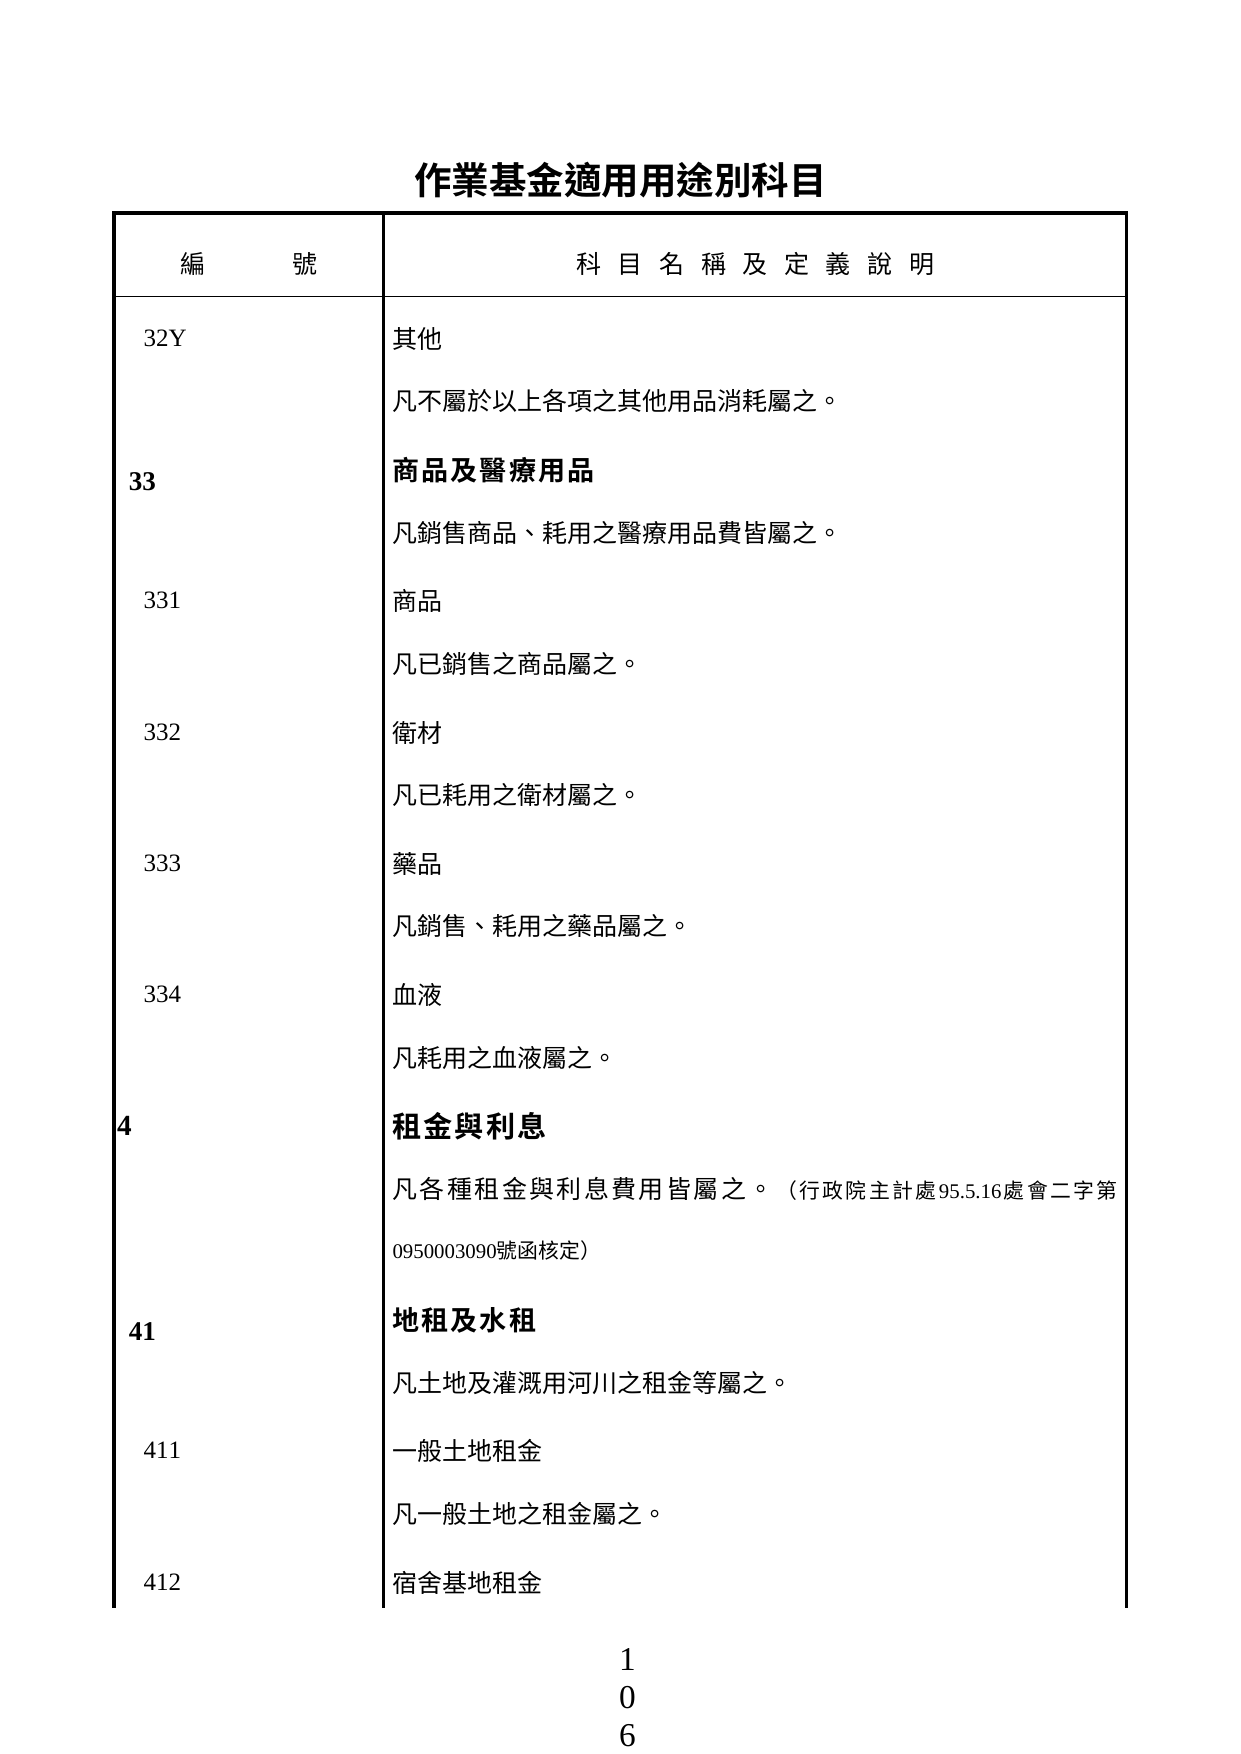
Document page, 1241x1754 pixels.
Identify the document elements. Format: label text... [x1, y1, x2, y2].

table_cell 衛材 凡已耗用之衛材屬之。 [385, 690, 1125, 821]
table_cell 41 [116, 1277, 382, 1408]
table_cell 商品及醫療用品 凡銷售商品、耗用之醫療用品費皆屬之。 [385, 427, 1125, 558]
table_cell 血液 凡耗用之血液屬之。 [385, 952, 1125, 1083]
table_cell 科 目 名 稱 及 定 義 說 明 [385, 215, 1125, 296]
table_cell 331 [116, 558, 382, 689]
table_cell 411 [116, 1408, 382, 1539]
table_cell 地租及水租 凡土地及灌溉用河川之租金等屬之。 [385, 1277, 1125, 1408]
table_header 作業基金適用用途別科目 [114, 130, 1126, 211]
table_cell 4 [116, 1083, 382, 1277]
table_cell 藥品 凡銷售、耗用之藥品屬之。 [385, 821, 1125, 952]
table_cell 商品 凡已銷售之商品屬之。 [385, 558, 1125, 689]
table_cell 332 [116, 690, 382, 821]
table_cell 334 [116, 952, 382, 1083]
table_cell 編 號 [116, 215, 382, 296]
table_cell 333 [116, 821, 382, 952]
table_cell 其他 凡不屬於以上各項之其他用品消耗屬之。 [385, 297, 1125, 427]
table_cell 一般土地租金 凡一般土地之租金屬之。 [385, 1408, 1125, 1539]
table_cell 33 [116, 427, 382, 558]
table_cell 412 [116, 1540, 382, 1608]
table_cell 租金與利息 凡各種租金與利息費用皆屬之。（行政院主計處95.5.16處會二字第0950003090號函核定） [385, 1083, 1125, 1277]
table_cell 宿舍基地租金 [385, 1540, 1125, 1608]
table_cell 32Y [116, 297, 382, 427]
